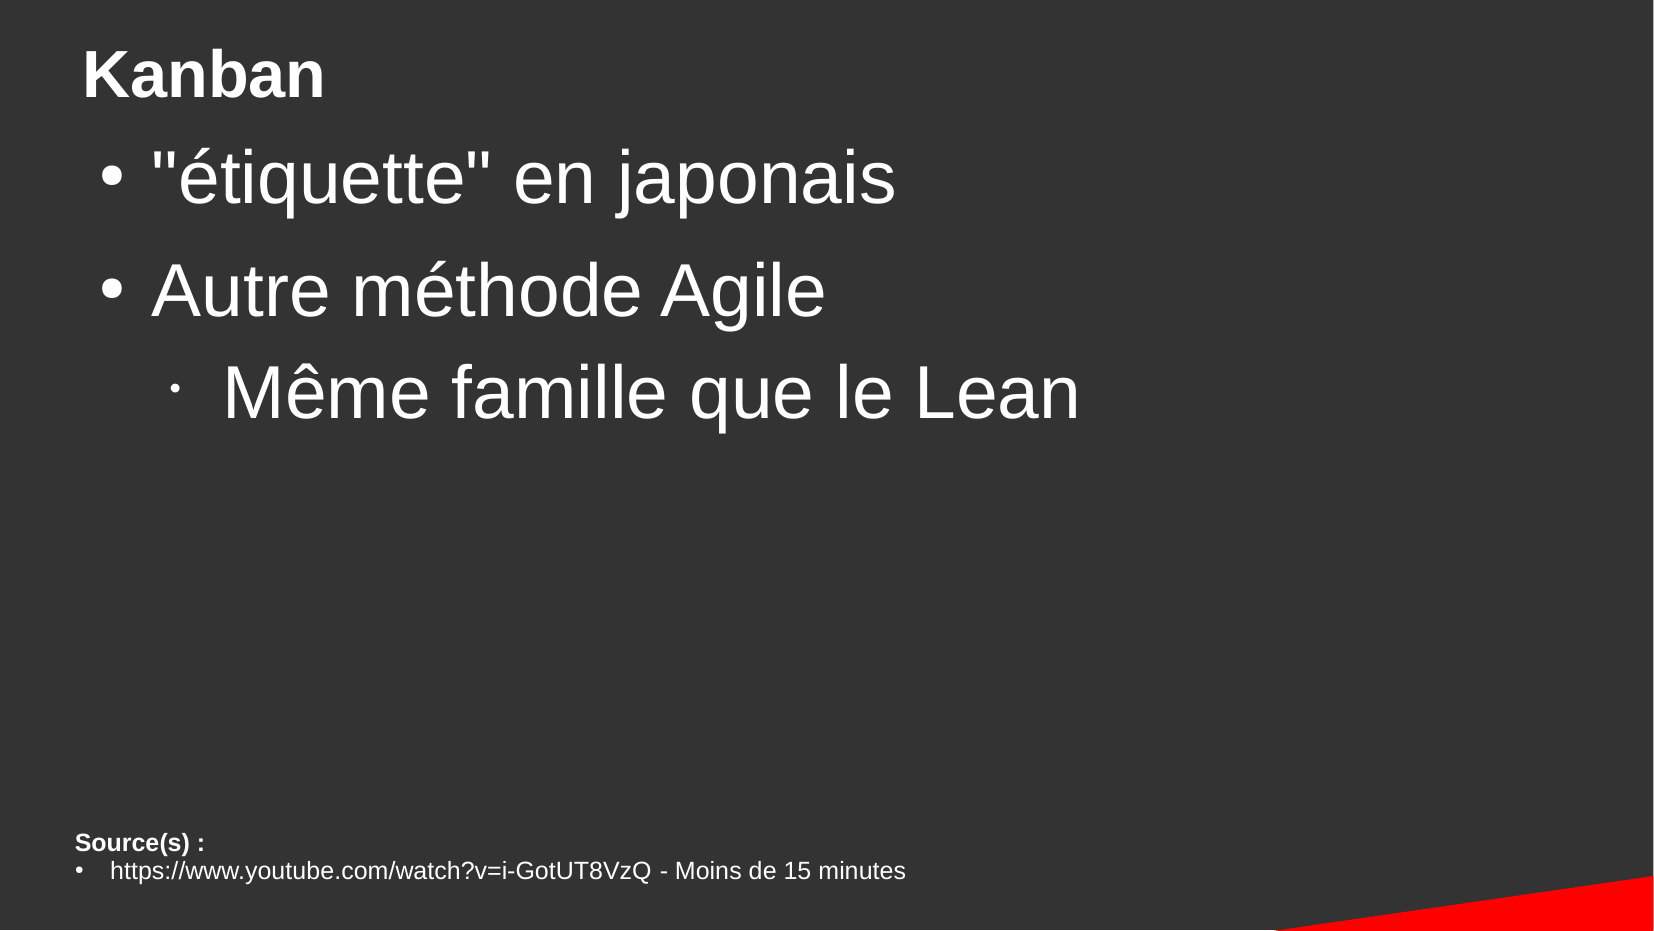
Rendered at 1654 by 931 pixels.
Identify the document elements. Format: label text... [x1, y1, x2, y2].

title Kanban [82, 37, 1571, 122]
list "étiquette" en japonais Autre méthode Agile Même famille que le Lean [80, 135, 1620, 777]
text_box [1272, 875, 1654, 931]
text_box Source(s) : https://www.youtube.com/watch?v=i-GotUT8VzQ - Moins de 15 minutes [60, 821, 1546, 921]
